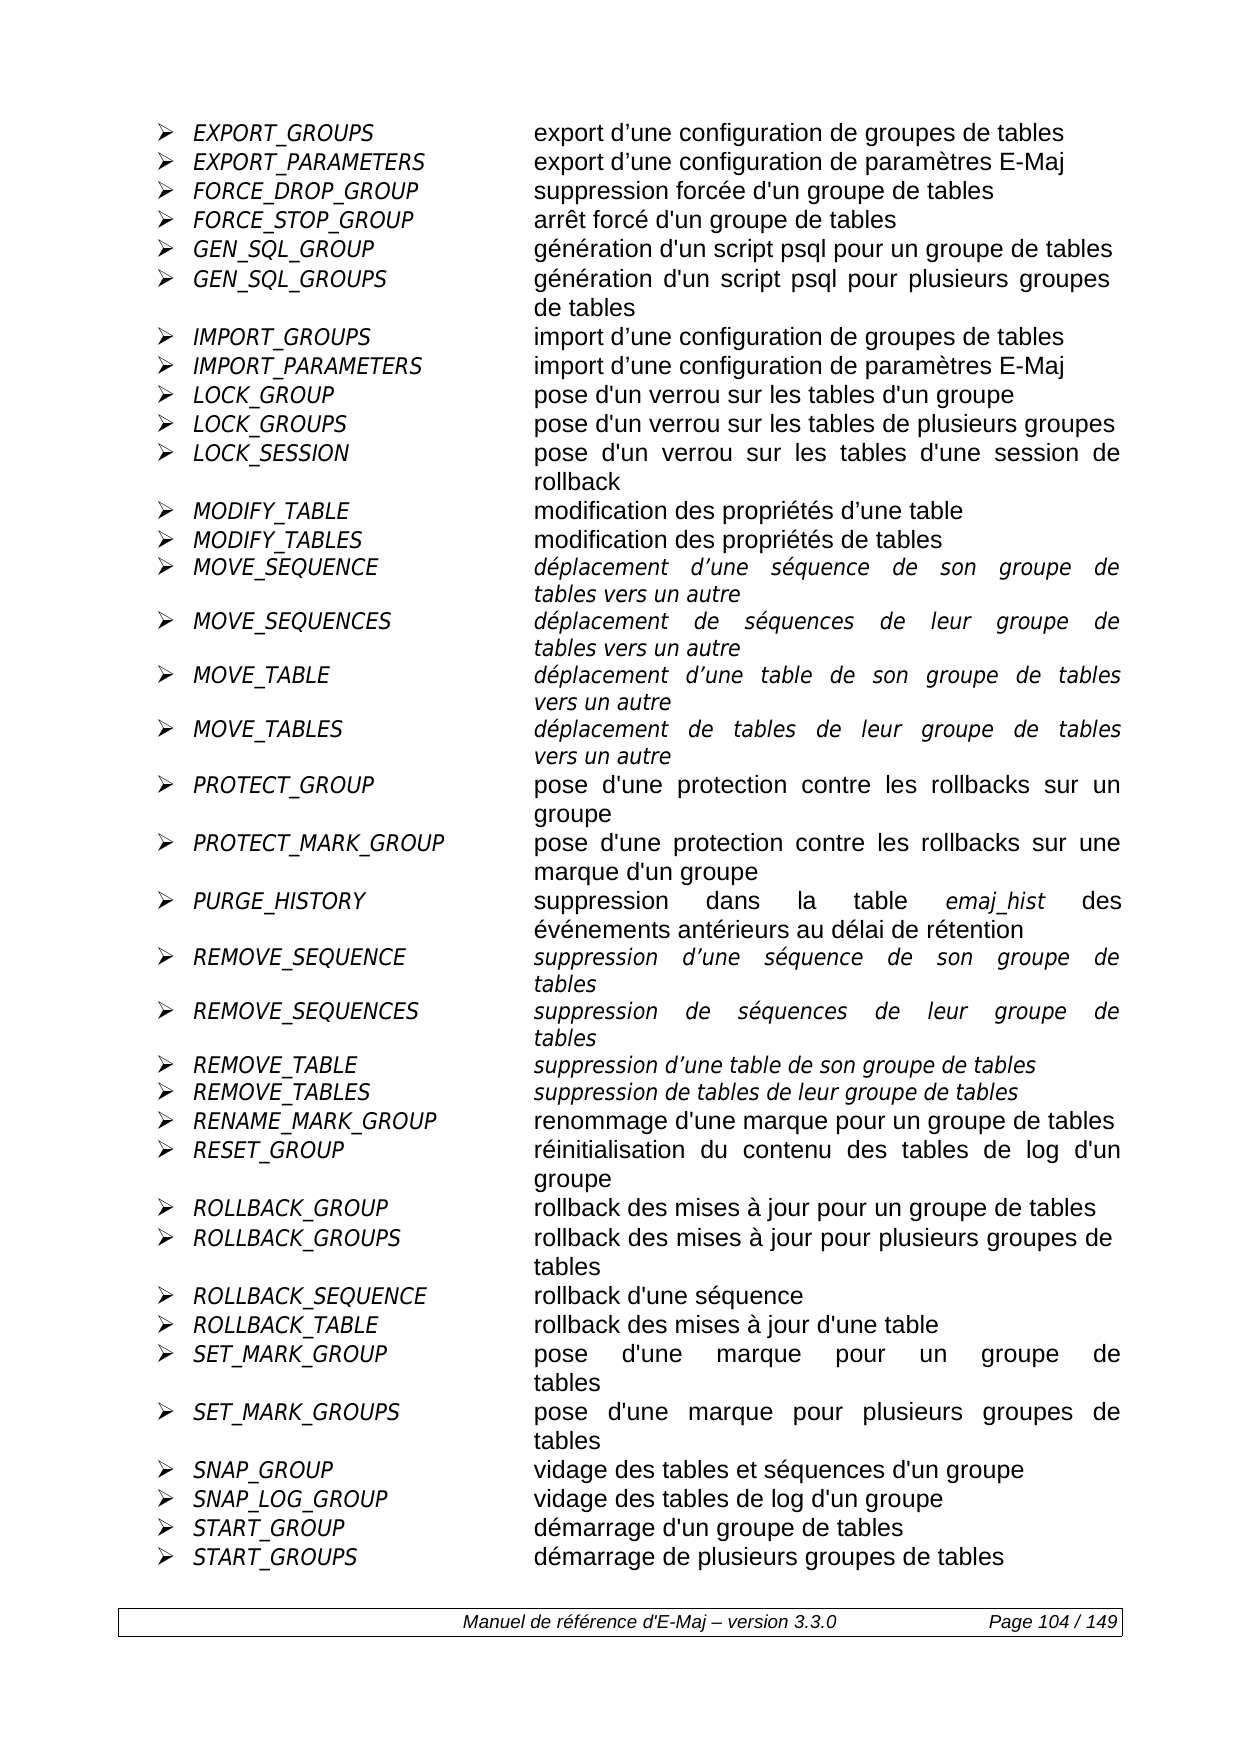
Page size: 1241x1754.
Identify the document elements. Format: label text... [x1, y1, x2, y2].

list ROLLBACK_GROUPS rollback des mises à jour pour plusieurs groupes de tables [156, 1222, 1122, 1281]
list LOCK_SESSION pose d'un verrou sur les tables d'une session de rollback [156, 438, 1122, 496]
list ROLLBACK_GROUP rollback des mises à jour pour un groupe de tables [156, 1193, 1122, 1222]
list START_GROUPS démarrage de plusieurs groupes de tables [156, 1542, 1122, 1571]
list SNAP_LOG_GROUP vidage des tables de log d'un groupe [156, 1484, 1122, 1513]
list REMOVE_TABLE suppression d’une table de son groupe de tables [156, 1052, 1122, 1079]
list SNAP_GROUP vidage des tables et séquences d'un groupe [156, 1455, 1122, 1484]
list FORCE_DROP_GROUP suppression forcée d'un groupe de tables [156, 176, 1122, 205]
list LOCK_GROUPS pose d'un verrou sur les tables de plusieurs groupes [156, 409, 1122, 438]
list MOVE_SEQUENCE déplacement d’une séquence de son groupe de tables vers un autre [156, 554, 1122, 608]
list FORCE_STOP_GROUP arrêt forcé d'un groupe de tables [156, 205, 1122, 234]
list ROLLBACK_SEQUENCE rollback d'une séquence [156, 1281, 1122, 1309]
list SET_MARK_GROUPS pose d'une marque pour plusieurs groupes de tables [156, 1397, 1122, 1455]
list MOVE_SEQUENCES déplacement de séquences de leur groupe de tables vers un autre [156, 608, 1122, 662]
list EXPORT_PARAMETERS export d’une configuration de paramètres E-Maj [156, 147, 1122, 176]
list START_GROUP démarrage d'un groupe de tables [156, 1513, 1122, 1542]
list PURGE_HISTORY suppression dans la table emaj_hist des événements antérieurs au délai de rétention [156, 886, 1122, 944]
list GEN_SQL_GROUP génération d'un script psql pour un groupe de tables [156, 234, 1122, 263]
list MODIFY_TABLES modification des propriétés de tables [156, 525, 1122, 554]
list REMOVE_TABLES suppression de tables de leur groupe de tables [156, 1079, 1122, 1106]
list REMOVE_SEQUENCES suppression de séquences de leur groupe de tables [156, 998, 1122, 1052]
list MOVE_TABLE déplacement d’une table de son groupe de tables vers un autre [156, 662, 1122, 716]
list SET_MARK_GROUP pose d'une marque pour un groupe de tables [156, 1339, 1122, 1397]
list MODIFY_TABLE modification des propriétés d’une table [156, 496, 1122, 525]
list GEN_SQL_GROUPS génération d'un script psql pour plusieurs groupes de tables [156, 263, 1122, 322]
list RENAME_MARK_GROUP renommage d'une marque pour un groupe de tables [156, 1106, 1122, 1135]
list LOCK_GROUP pose d'un verrou sur les tables d'un groupe [156, 380, 1122, 409]
list PROTECT_GROUP pose d'une protection contre les rollbacks sur un groupe [156, 770, 1122, 828]
list RESET_GROUP réinitialisation du contenu des tables de log d'un groupe [156, 1135, 1122, 1193]
list ROLLBACK_TABLE rollback des mises à jour d'une table [156, 1309, 1122, 1339]
list MOVE_TABLES déplacement de tables de leur groupe de tables vers un autre [156, 716, 1122, 770]
list IMPORT_PARAMETERS import d’une configuration de paramètres E-Maj [156, 351, 1122, 380]
list REMOVE_SEQUENCE suppression d’une séquence de son groupe de tables [156, 944, 1122, 998]
list PROTECT_MARK_GROUP pose d'une protection contre les rollbacks sur une marque d'un groupe [156, 828, 1122, 886]
list IMPORT_GROUPS import d’une configuration de groupes de tables [156, 322, 1122, 351]
list EXPORT_GROUPS export d’une configuration de groupes de tables [156, 118, 1122, 147]
